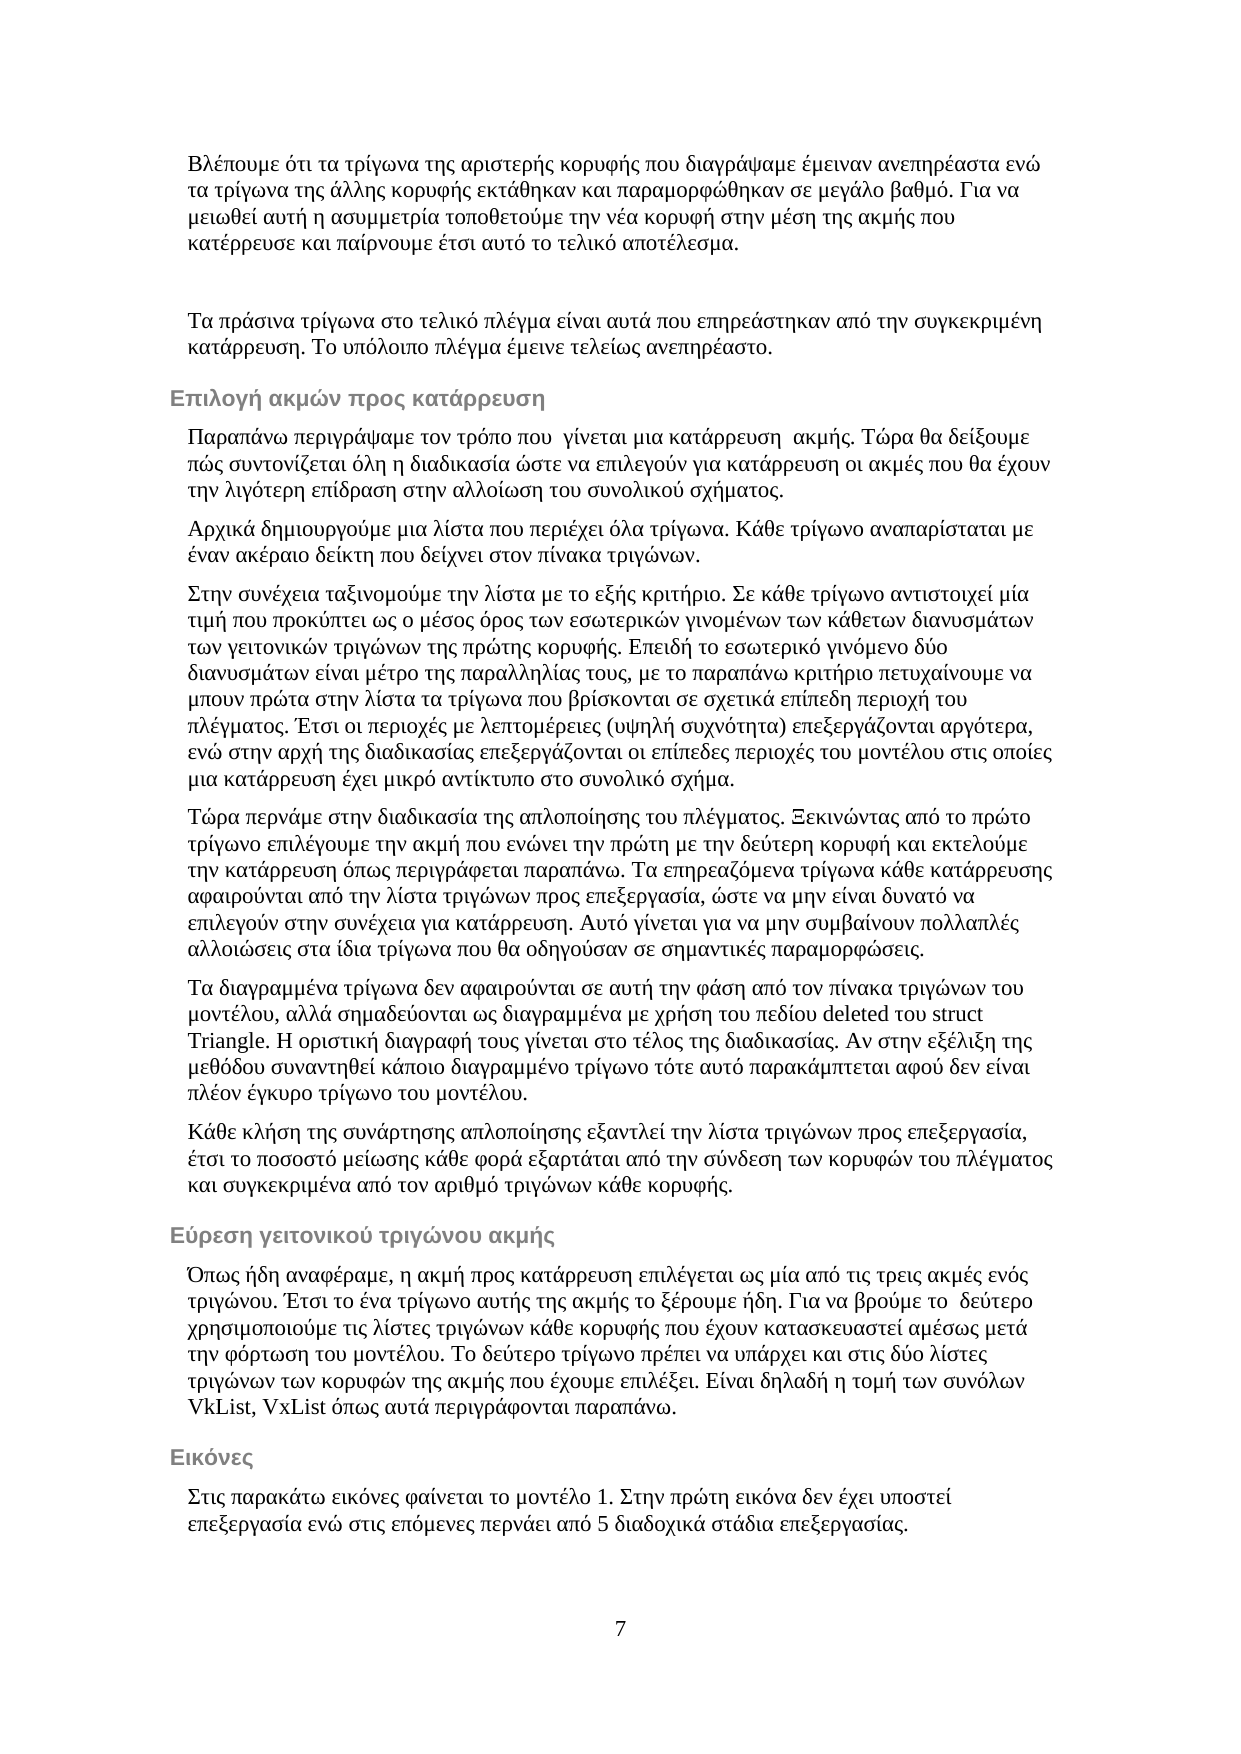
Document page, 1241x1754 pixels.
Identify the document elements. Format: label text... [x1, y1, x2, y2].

text Αρχικά δημιουργούμε μια λίστα που περιέχει όλα τρίγωνα. Κάθε τρίγωνο αναπαρίσταται με έναν ακέραιο δείκτη που δείχνει στον πίνακα τριγώνων. [187, 515, 1053, 568]
subtitle Εύρεση γειτονικού τριγώνου ακμής [169, 1222, 1053, 1249]
text Κάθε κλήση της συνάρτησης απλοποίησης εξαντλεί την λίστα τριγώνων προς επεξεργασία, έτσι το ποσοστό μείωσης κάθε φορά εξαρτάται από την σύνδεση των κορυφών του πλέγματος και συγκεκριμένα από τον αριθμό τριγώνων κάθε κορυφής. [187, 1118, 1053, 1197]
text Στις παρακάτω εικόνες φαίνεται το μοντέλο 1. Στην πρώτη εικόνα δεν έχει υποστεί επεξεργασία ενώ στις επόμενες περνάει από 5 διαδοχικά στάδια επεξεργασίας. [187, 1483, 1053, 1536]
text Βλέπουμε ότι τα τρίγωνα της αριστερής κορυφής που διαγράψαμε έμειναν ανεπηρέαστα ενώ τα τρίγωνα της άλλης κορυφής εκτάθηκαν και παραμορφώθηκαν σε μεγάλο βαθμό. Για να μειωθεί αυτή η ασυμμετρία τοποθετούμε την νέα κορυφή στην μέση της ακμής που κατέρρευσε και παίρνουμε έτσι αυτό το τελικό αποτέλεσμα. [187, 150, 1053, 255]
text Τα διαγραμμένα τρίγωνα δεν αφαιρούνται σε αυτή την φάση από τον πίνακα τριγώνων του μοντέλου, αλλά σημαδεύονται ως διαγραμμένα με χρήση του πεδίου deleted του struct Triangle. Η οριστική διαγραφή τους γίνεται στο τέλος της διαδικασίας. Αν στην εξέλιξη της μεθόδου συναντηθεί κάποιο διαγραμμένο τρίγωνο τότε αυτό παρακάμπτεται αφού δεν είναι πλέον έγκυρο τρίγωνο του μοντέλου. [187, 974, 1053, 1106]
text Τα πράσινα τρίγωνα στο τελικό πλέγμα είναι αυτά που επηρεάστηκαν από την συγκεκριμένη κατάρρευση. Το υπόλοιπο πλέγμα έμεινε τελείως ανεπηρέαστο. [187, 307, 1053, 359]
text Παραπάνω περιγράψαμε τον τρόπο που γίνεται μια κατάρρευση ακμής. Τώρα θα δείξουμε πώς συντονίζεται όλη η διαδικασία ώστε να επιλεγούν για κατάρρευση οι ακμές που θα έχουν την λιγότερη επίδραση στην αλλοίωση του συνολικού σχήματος. [187, 423, 1053, 502]
subtitle Επιλογή ακμών προς κατάρρευση [169, 384, 1053, 411]
subtitle Εικόνες [169, 1444, 1053, 1471]
text Όπως ήδη αναφέραμε, η ακμή προς κατάρρευση επιλέγεται ως μία από τις τρεις ακμές ενός τριγώνου. Έτσι το ένα τρίγωνο αυτής της ακμής το ξέρουμε ήδη. Για να βρούμε το δεύτερο χρησιμοποιούμε τις λίστες τριγώνων κάθε κορυφής που έχουν κατασκευαστεί αμέσως μετά την φόρτωση του μοντέλου. Το δεύτερο τρίγωνο πρέπει να υπάρχει και στις δύο λίστες τριγώνων των κορυφών της ακμής που έχουμε επιλέξει. Είναι δηλαδή η τομή των συνόλων VkList, VxList όπως αυτά περιγράφονται παραπάνω. [187, 1261, 1053, 1419]
text Τώρα περνάμε στην διαδικασία της απλοποίησης του πλέγματος. Ξεκινώντας από το πρώτο τρίγωνο επιλέγουμε την ακμή που ενώνει την πρώτη με την δεύτερη κορυφή και εκτελούμε την κατάρρευση όπως περιγράφεται παραπάνω. Τα επηρεαζόμενα τρίγωνα κάθε κατάρρευσης αφαιρούνται από την λίστα τριγώνων προς επεξεργασία, ώστε να μην είναι δυνατό να επιλεγούν στην συνέχεια για κατάρρευση. Αυτό γίνεται για να μην συμβαίνουν πολλαπλές αλλοιώσεις στα ίδια τρίγωνα που θα οδηγούσαν σε σημαντικές παραμορφώσεις. [187, 803, 1053, 962]
text Στην συνέχεια ταξινομούμε την λίστα με το εξής κριτήριο. Σε κάθε τρίγωνο αντιστοιχεί μία τιμή που προκύπτει ως ο μέσος όρος των εσωτερικών γινομένων των κάθετων διανυσμάτων των γειτονικών τριγώνων της πρώτης κορυφής. Επειδή το εσωτερικό γινόμενο δύο διανυσμάτων είναι μέτρο της παραλληλίας τους, με το παραπάνω κριτήριο πετυχαίνουμε να μπουν πρώτα στην λίστα τα τρίγωνα που βρίσκονται σε σχετικά επίπεδη περιοχή του πλέγματος. Έτσι οι περιοχές με λεπτομέρειες (υψηλή συχνότητα) επεξεργάζονται αργότερα, ενώ στην αρχή της διαδικασίας επεξεργάζονται οι επίπεδες περιοχές του μοντέλου στις οποίες μια κατάρρευση έχει μικρό αντίκτυπο στο συνολικό σχήμα. [187, 580, 1053, 791]
